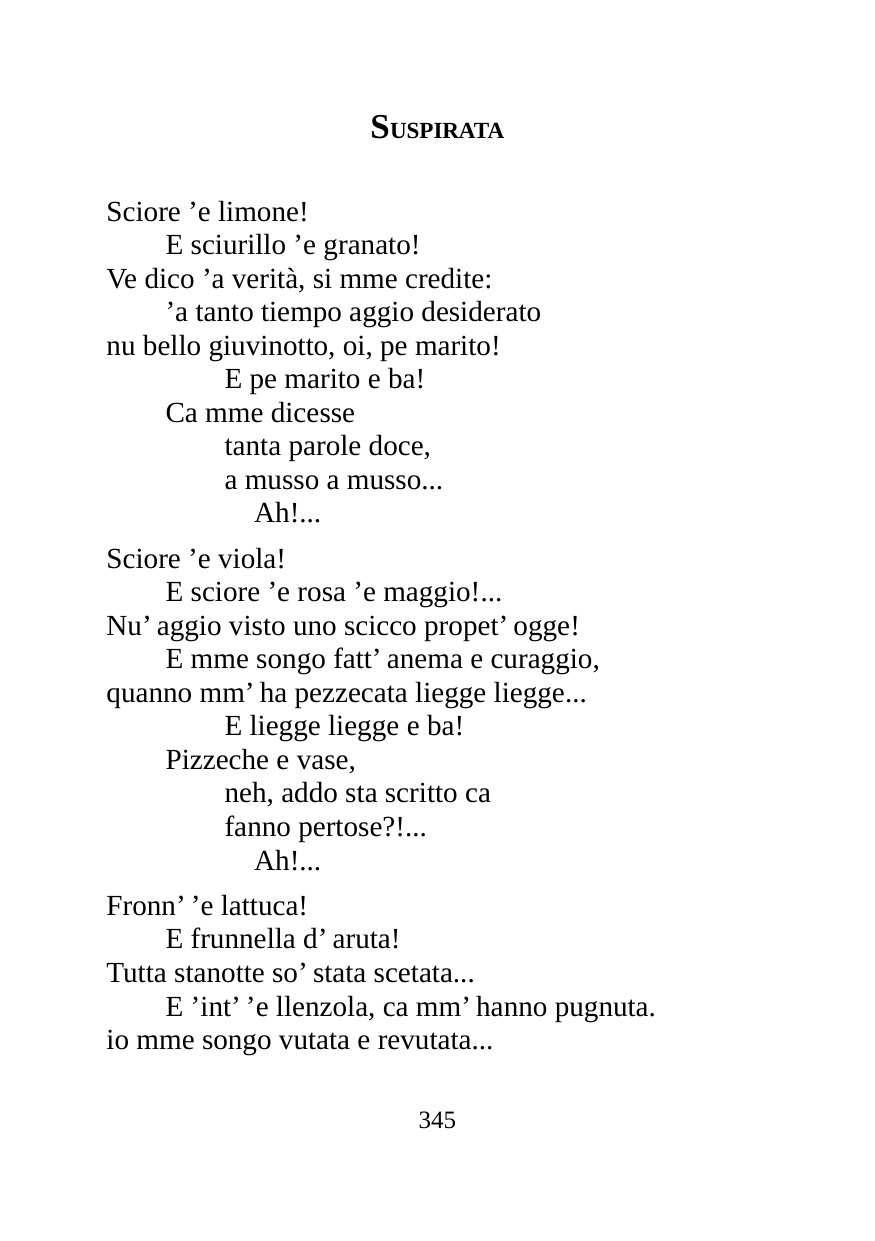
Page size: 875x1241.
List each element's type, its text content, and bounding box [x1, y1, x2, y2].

text neh, addo sta scritto ca [224, 776, 768, 809]
text tanta parole doce, [224, 428, 768, 462]
text Ve dico ’a verità, si mme credite: [106, 261, 768, 294]
text Tutta stanotte so’ stata scetata... [106, 955, 768, 989]
text Ah!... [254, 496, 768, 529]
text ’a tanto tiempo aggio desiderato [165, 294, 768, 328]
text Pizzeche e vase, [165, 742, 768, 776]
text Ca mme dicesse [165, 395, 768, 428]
text Sciore ’e limone! [106, 194, 768, 227]
text E sciore ’e rosa ’e maggio!... [165, 574, 768, 608]
subtitle Suspirata [106, 106, 768, 146]
text E liegge liegge e ba! [224, 708, 768, 742]
text Sciore ’e viola! [106, 541, 768, 574]
text quanno mm’ ha pezzecata liegge liegge... [106, 675, 768, 708]
text E pe marito e ba! [224, 361, 768, 395]
text Ah!... [254, 843, 768, 876]
text Nu’ aggio visto uno scicco propet’ ogge! [106, 608, 768, 641]
text a musso a musso... [224, 462, 768, 496]
text Fronn’ ’e lattuca! [106, 888, 768, 922]
text fanno pertose?!... [224, 809, 768, 843]
text E frunnella d’ aruta! [165, 922, 768, 955]
text nu bello giuvinotto, oi, pe marito! [106, 328, 768, 361]
text io mme songo vutata e revutata... [106, 1022, 768, 1056]
text E sciurillo ’e granato! [165, 227, 768, 261]
text E ’int’ ’e llenzola, ca mm’ hanno pugnuta. [165, 989, 768, 1022]
text E mme songo fatt’ anema e curaggio, [165, 641, 768, 675]
